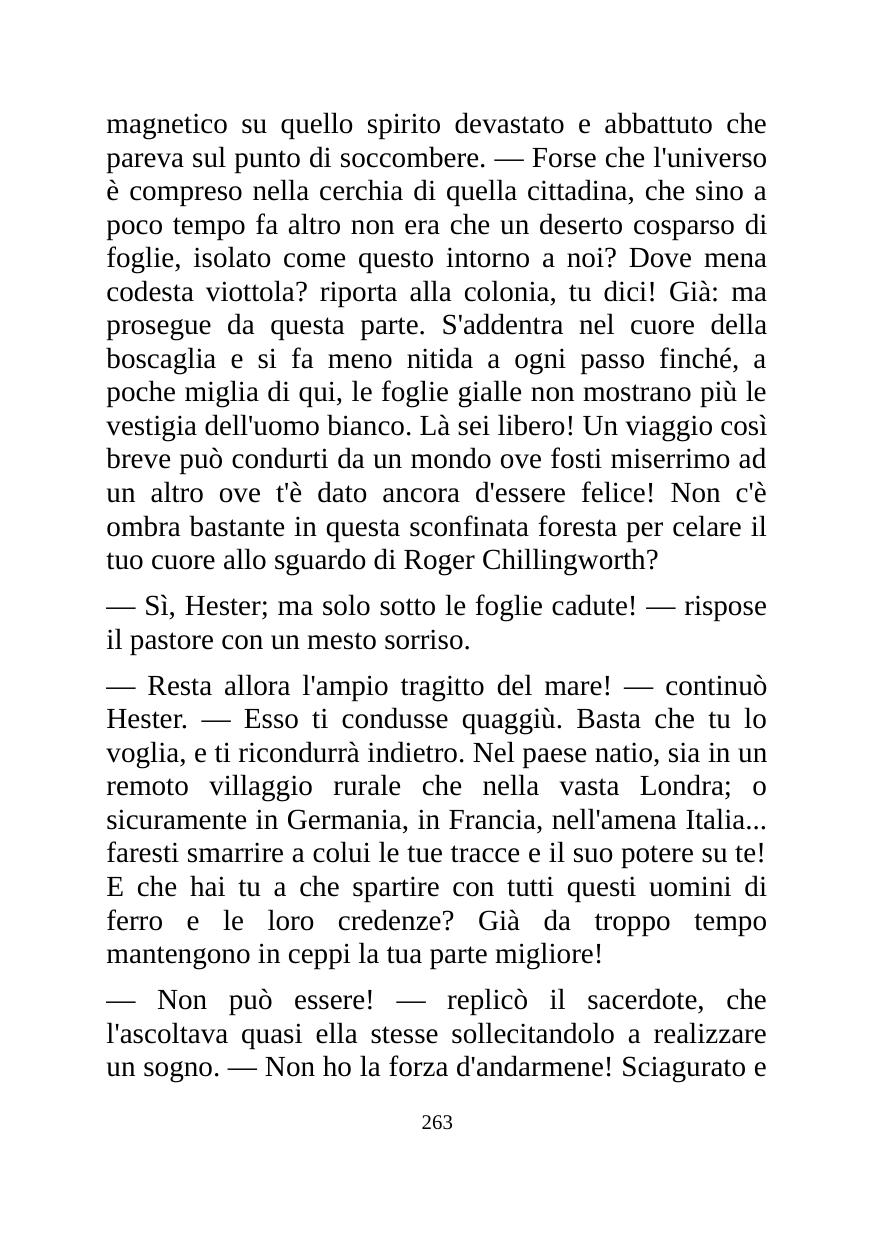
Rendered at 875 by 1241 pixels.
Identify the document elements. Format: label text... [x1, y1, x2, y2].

text — Resta allora l'ampio tragitto del mare! — continuò Hester. — Esso ti condusse quaggiù. Basta che tu lo voglia, e ti ricondurrà indietro. Nel paese natio, sia in un remoto villaggio rurale che nella vasta Londra; o sicuramente in Germania, in Francia, nell'amena Italia... faresti smarrire a colui le tue tracce e il suo potere su te! E che hai tu a che spartire con tutti questi uomini di ferro e le loro credenze? Già da troppo tempo mantengono in ceppi la tua parte migliore! [106, 668, 768, 970]
text magnetico su quello spirito devastato e abbattuto che pareva sul punto di soccombere. — Forse che l'universo è compreso nella cerchia di quella cittadina, che sino a poco tempo fa altro non era che un deserto cosparso di foglie, isolato come questo intorno a noi? Dove mena codesta viottola? riporta alla colonia, tu dici! Già: ma prosegue da questa parte. S'addentra nel cuore della boscaglia e si fa meno nitida a ogni passo finché, a poche miglia di qui, le foglie gialle non mostrano più le vestigia dell'uomo bianco. Là sei libero! Un viaggio così breve può condurti da un mondo ove fosti miserrimo ad un altro ove t'è dato ancora d'essere felice! Non c'è ombra bastante in questa sconfinata foresta per celare il tuo cuore allo sguardo di Roger Chillingworth? [106, 106, 768, 576]
text — Non può essere! — replicò il sacerdote, che l'ascoltava quasi ella stesse sollecitandolo a realizzare un sogno. — Non ho la forza d'andarmene! Sciagurato e [106, 982, 768, 1083]
text — Sì, Hester; ma solo sotto le foglie cadute! — rispose il pastore con un mesto sorriso. [106, 588, 768, 655]
